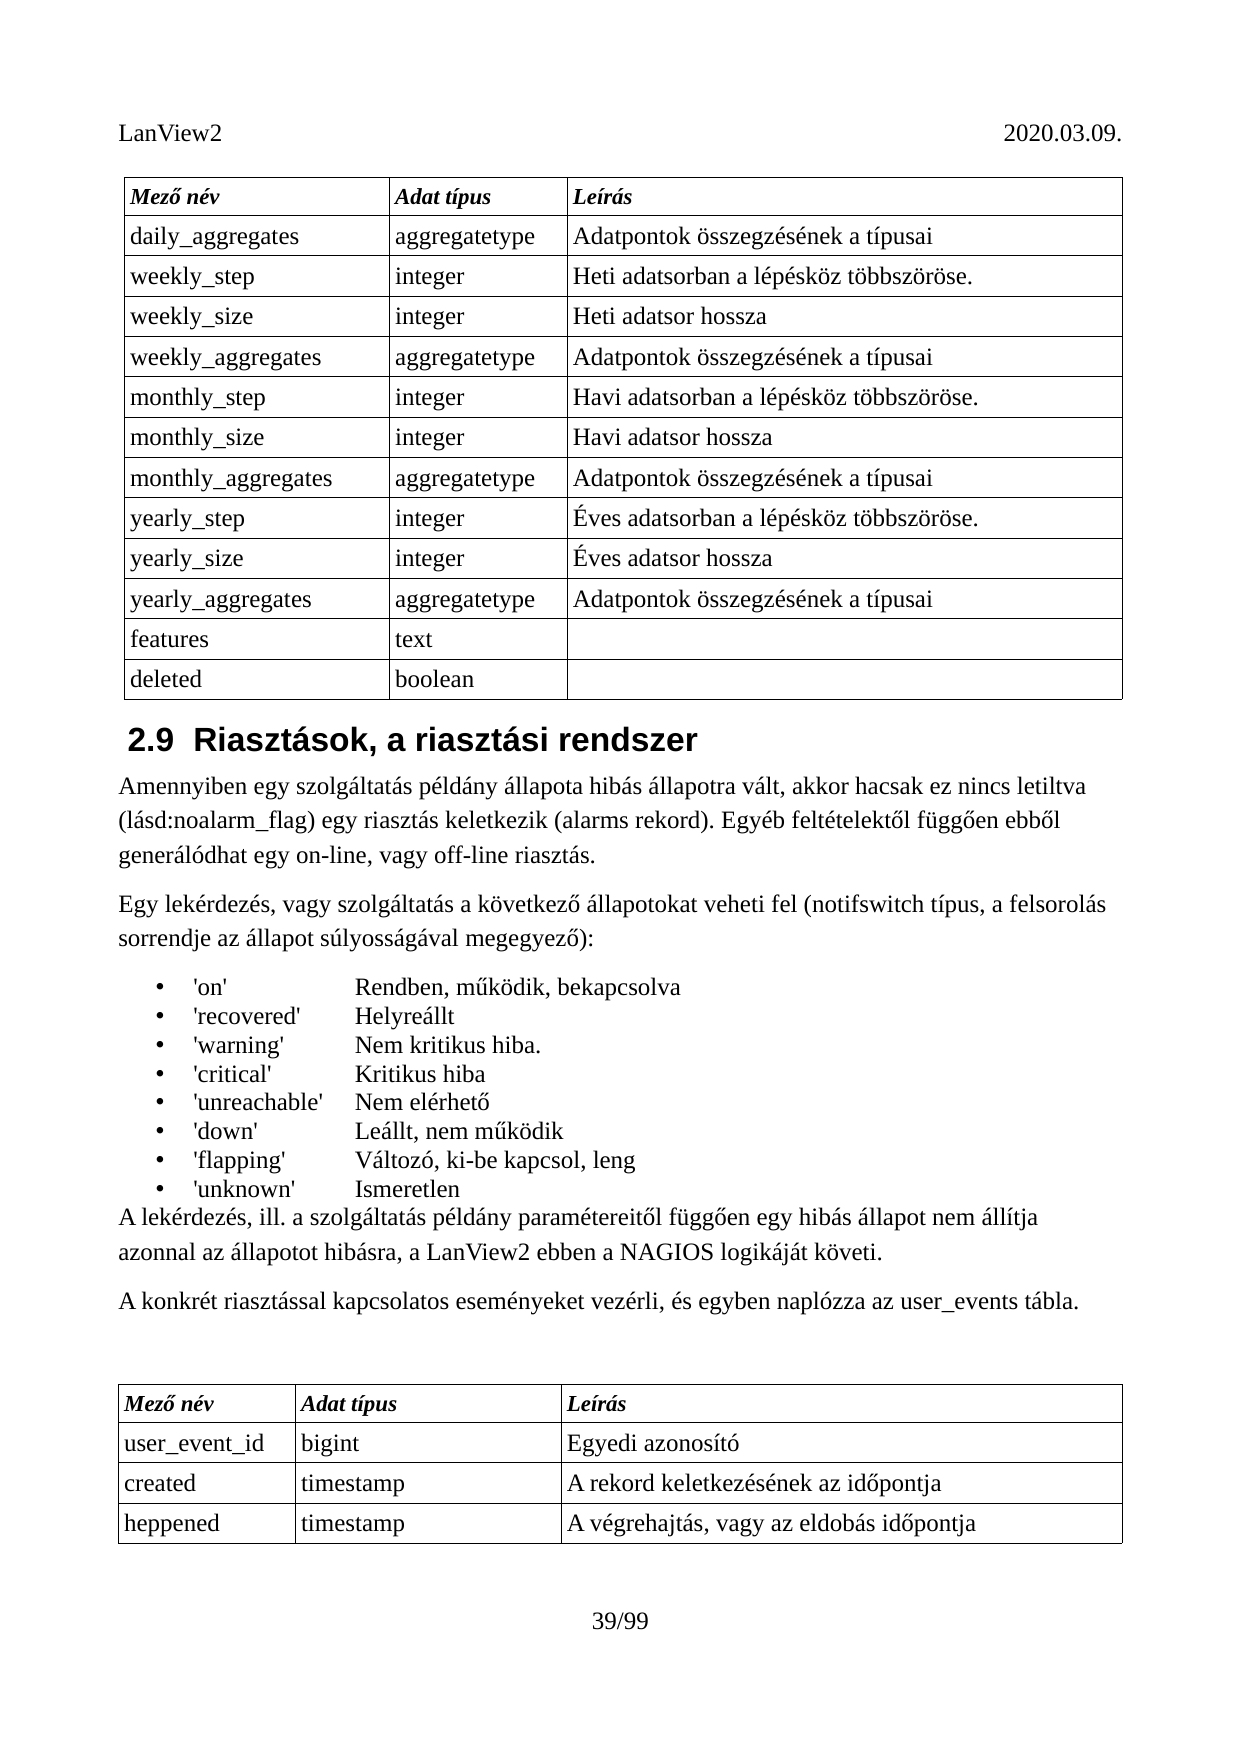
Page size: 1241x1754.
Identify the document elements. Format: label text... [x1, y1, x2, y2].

text A lekérdezés, ill. a szolgáltatás példány paramétereitől függően egy hibás állapot nem állítja azonnal az állapotot hibásra, a LanView2 ebben a NAGIOS logikáját követi. [118, 1202, 1122, 1266]
table_cell boolean [390, 660, 567, 699]
list 'recovered' Helyreállt [156, 1001, 1122, 1030]
table_cell A végrehajtás, vagy az eldobás időpontja [562, 1504, 1122, 1543]
table_cell heppened [119, 1504, 295, 1543]
table_cell timestamp [296, 1463, 561, 1503]
table_cell features [125, 619, 389, 658]
table_cell Egyedi azonosító [562, 1423, 1122, 1462]
text Amennyiben egy szolgáltatás példány állapota hibás állapotra vált, akkor hacsak ez nincs letiltva (lásd:noalarm_flag) egy riasztás keletkezik (alarms rekord). Egyéb feltételektől függően ebből generálódhat egy on-line, vagy off-line riasztás. [118, 771, 1122, 868]
table_cell Éves adatsor hossza [568, 539, 1122, 578]
table_cell integer [390, 297, 567, 336]
table_header Adat típus [296, 1385, 561, 1422]
table_header Adat típus [390, 178, 567, 215]
table_cell [568, 660, 1122, 699]
table_cell aggregatetype [390, 216, 567, 255]
table_cell Havi adatsorban a lépésköz többszöröse. [568, 377, 1122, 417]
table_cell timestamp [296, 1504, 561, 1543]
table_cell yearly_step [125, 498, 389, 537]
table_cell Havi adatsor hossza [568, 418, 1122, 457]
list 'unknown' Ismeretlen [156, 1174, 1122, 1202]
table_cell user_event_id [119, 1423, 295, 1462]
table_header Leírás [568, 178, 1122, 215]
table_cell aggregatetype [390, 579, 567, 618]
table_header Mező név [125, 178, 389, 215]
list 'unreachable' Nem elérhető [156, 1087, 1122, 1116]
table_header Leírás [562, 1385, 1122, 1422]
list 'warning' Nem kritikus hiba. [156, 1030, 1122, 1059]
subtitle Riasztások, a riasztási rendszer [118, 720, 1122, 758]
table_cell Éves adatsorban a lépésköz többszöröse. [568, 498, 1122, 537]
table_cell weekly_size [125, 297, 389, 336]
table_cell Adatpontok összegzésének a típusai [568, 458, 1122, 497]
list 'down' Leállt, nem működik [156, 1116, 1122, 1145]
list 'critical' Kritikus hiba [156, 1059, 1122, 1087]
text A konkrét riasztással kapcsolatos eseményeket vezérli, és egyben naplózza az user_events tábla. [118, 1286, 1122, 1315]
list 'on' Rendben, működik, bekapcsolva [156, 972, 1122, 1001]
table_cell yearly_aggregates [125, 579, 389, 618]
table_cell daily_aggregates [125, 216, 389, 255]
table_cell Adatpontok összegzésének a típusai [568, 337, 1122, 376]
table_cell text [390, 619, 567, 658]
table_cell monthly_step [125, 377, 389, 417]
text Egy lekérdezés, vagy szolgáltatás a következő állapotokat veheti fel (notifswitch típus, a felsorolás sorrendje az állapot súlyosságával megegyező): [118, 889, 1122, 952]
table_cell Adatpontok összegzésének a típusai [568, 216, 1122, 255]
table_cell created [119, 1463, 295, 1503]
table_cell Heti adatsor hossza [568, 297, 1122, 336]
table_cell weekly_aggregates [125, 337, 389, 376]
table_cell deleted [125, 660, 389, 699]
table_cell integer [390, 377, 567, 417]
table_cell aggregatetype [390, 458, 567, 497]
table_cell Heti adatsorban a lépésköz többszöröse. [568, 256, 1122, 296]
table_cell monthly_size [125, 418, 389, 457]
table_header Mező név [119, 1385, 295, 1422]
table_cell bigint [296, 1423, 561, 1462]
table_cell integer [390, 418, 567, 457]
table_cell Adatpontok összegzésének a típusai [568, 579, 1122, 618]
table_cell aggregatetype [390, 337, 567, 376]
table_cell [568, 619, 1122, 658]
table_cell integer [390, 256, 567, 296]
table_cell weekly_step [125, 256, 389, 296]
table_cell integer [390, 498, 567, 537]
list 'flapping' Változó, ki-be kapcsol, leng [156, 1145, 1122, 1174]
table_cell integer [390, 539, 567, 578]
table_cell monthly_aggregates [125, 458, 389, 497]
table_cell yearly_size [125, 539, 389, 578]
table_cell A rekord keletkezésének az időpontja [562, 1463, 1122, 1503]
